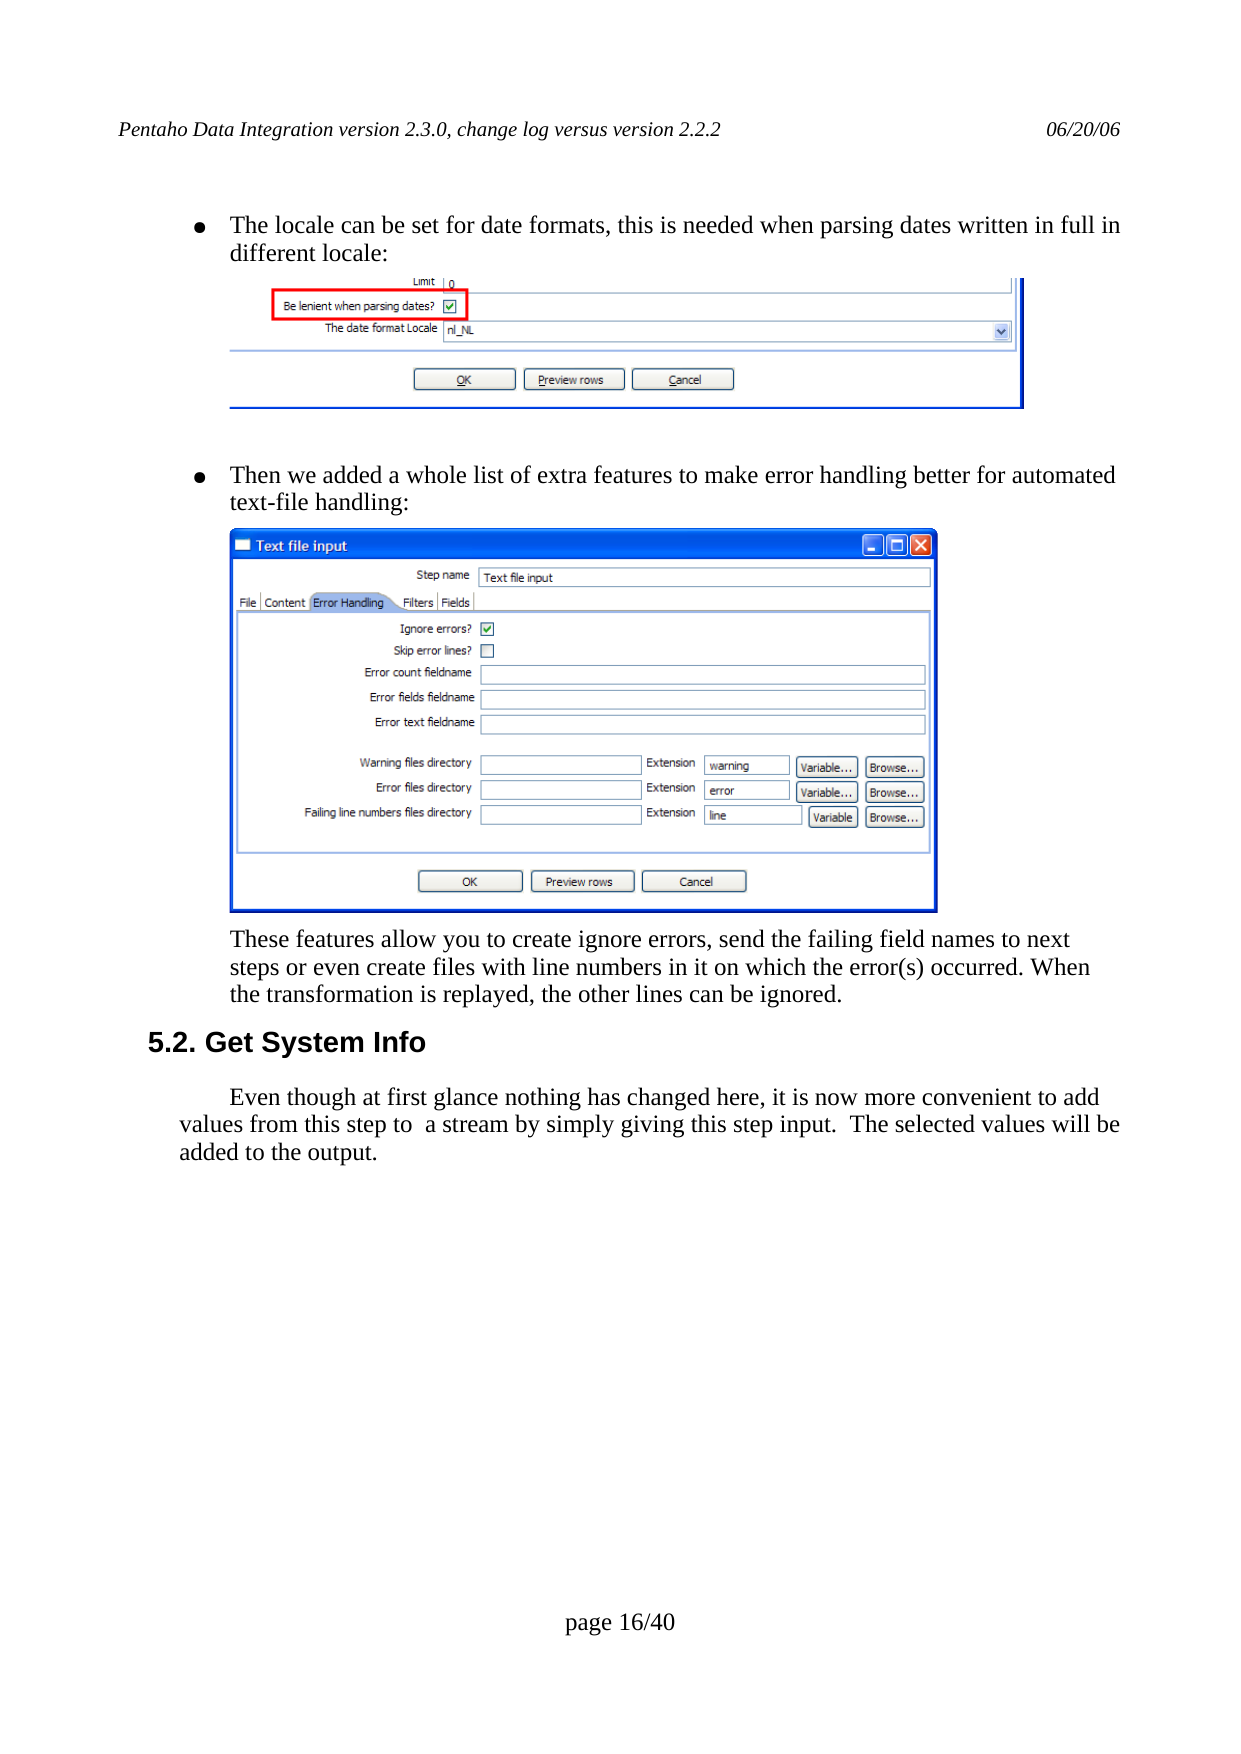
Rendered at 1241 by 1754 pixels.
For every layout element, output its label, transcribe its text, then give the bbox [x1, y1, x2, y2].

text Even though at first glance nothing has changed here, it is now more convenient to add values from this step to a stream by simply giving this step input. The selected values will be added to the output. [179, 1083, 1122, 1166]
list Then we added a whole list of extra features to make error handling better for automated text-file handling: [192, 461, 1122, 516]
list The locale can be set for date formats, this is needed when parsing dates written in full in different locale: [192, 211, 1122, 266]
picture [229, 528, 938, 913]
list These features allow you to create ignore errors, send the failing field names to next steps or even create files with line numbers in it on which the error(s) occurred. When the transformation is replayed, the other lines can be ignored. [192, 925, 1122, 1008]
subtitle Get System Info [148, 1026, 1122, 1059]
